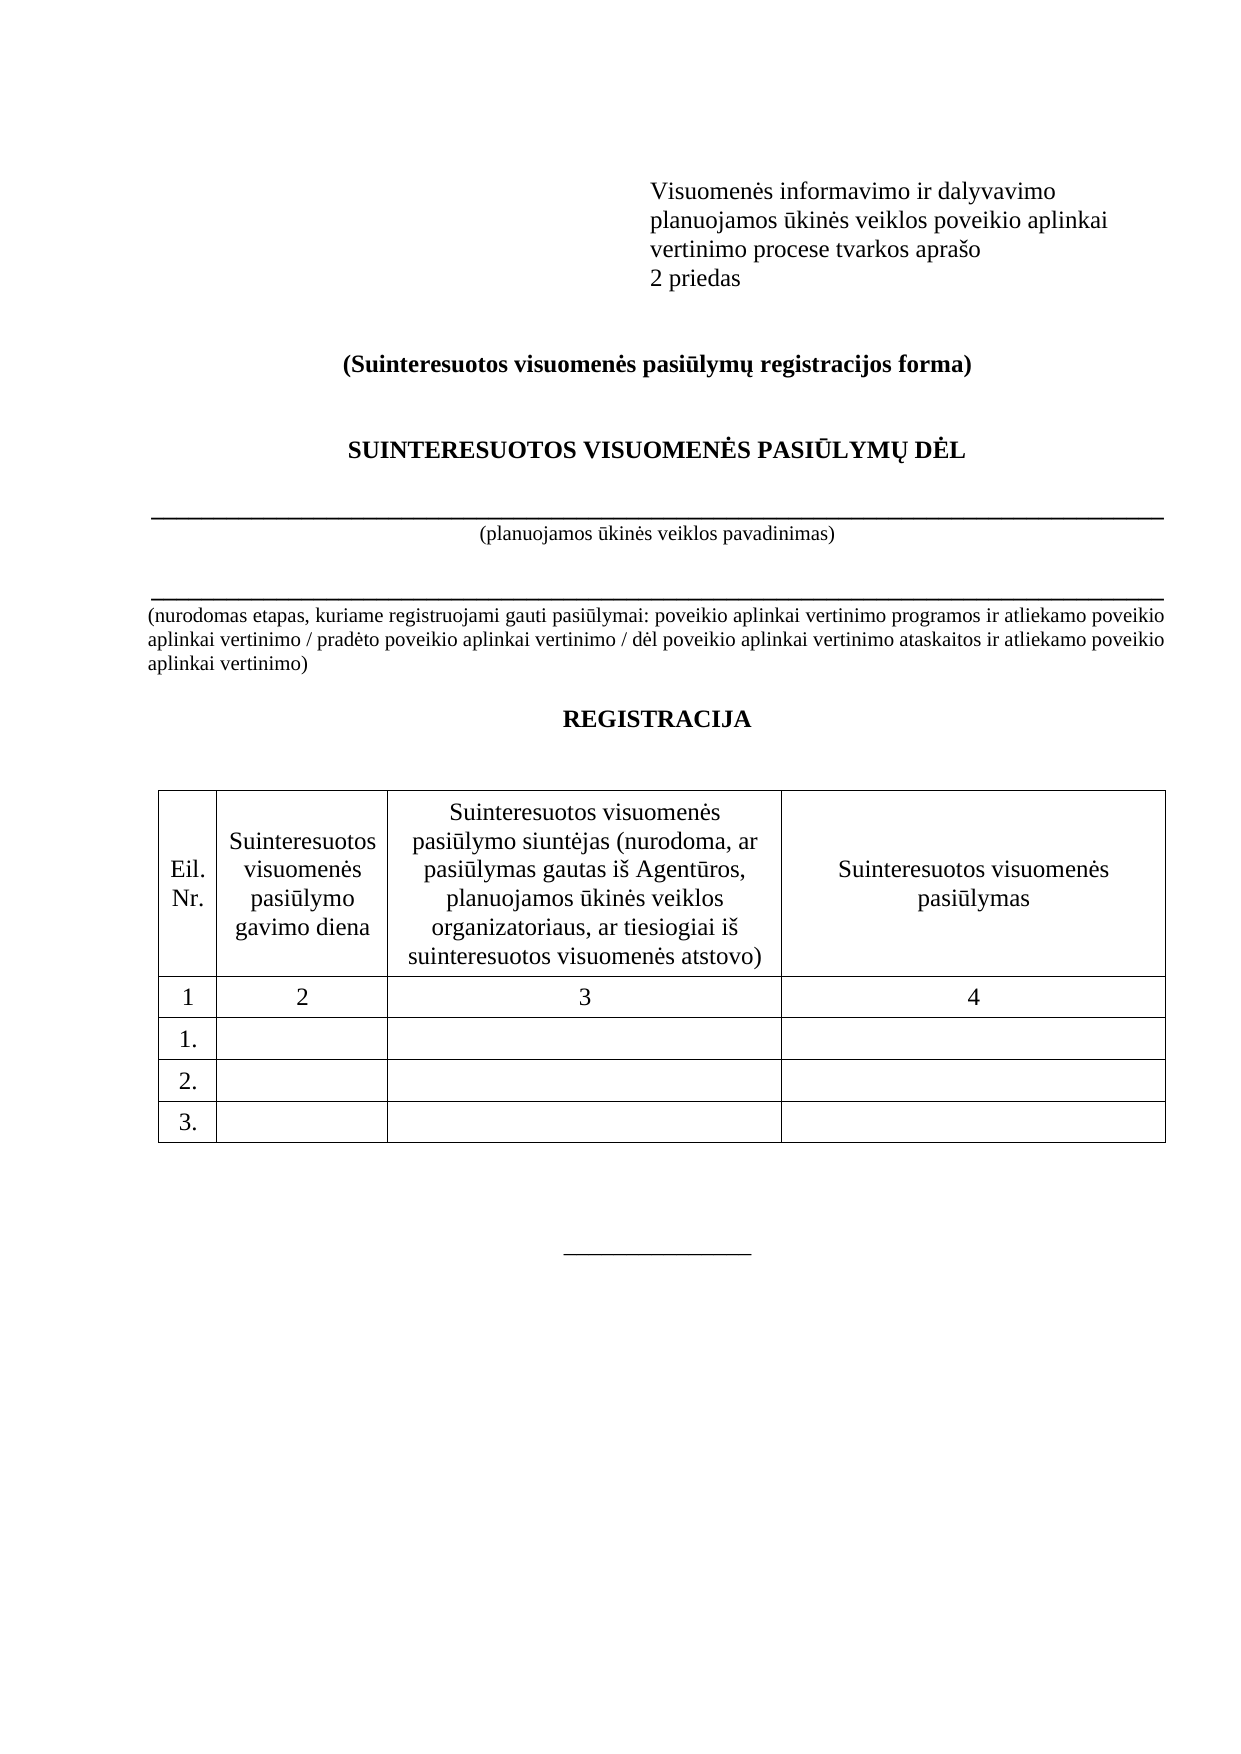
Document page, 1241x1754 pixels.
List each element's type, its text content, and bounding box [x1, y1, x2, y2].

table_header Suinteresuotos visuomenės pasiūlymo siuntėjas (nurodoma, ar pasiūlymas gautas iš Agentūros, planuojamos ūkinės veiklos organizatoriaus, ar tiesiogiai iš suinteresuotos visuomenės atstovo) [388, 791, 781, 976]
table_header Eil. Nr. [159, 791, 216, 976]
table_cell 2. [159, 1060, 216, 1101]
table_cell [388, 1060, 781, 1101]
table_cell [388, 1018, 781, 1059]
table_header Suinteresuotos visuomenės pasiūlymo gavimo diena [217, 791, 387, 976]
table_cell [782, 1018, 1165, 1059]
table_cell 1. [159, 1018, 216, 1059]
table_cell [782, 1102, 1165, 1142]
table_cell 1 [159, 977, 216, 1017]
text SUINTERESUOTOS VISUOMENĖS PASIŪLYMŲ DĖL [148, 435, 1167, 464]
table_cell 4 [782, 977, 1165, 1017]
table_cell 3. [159, 1102, 216, 1142]
text REGISTRACIJA [148, 704, 1167, 733]
table_cell 3 [388, 977, 781, 1017]
table_cell [782, 1060, 1165, 1101]
text 2 priedas [650, 263, 1167, 291]
table_header Suinteresuotos visuomenės pasiūlymas [782, 791, 1165, 976]
text _______________ [148, 1229, 1167, 1258]
text (planuojamos ūkinės veiklos pavadinimas) [148, 521, 1167, 545]
table_cell [388, 1102, 781, 1142]
text (nurodomas etapas, kuriame registruojami gauti pasiūlymai: poveikio aplinkai vertinimo programos ir atliekamo poveikio aplinkai vertinimo / pradėto poveikio aplinkai vertinimo / dėl poveikio aplinkai vertinimo ataskaitos ir atliekamo poveikio aplinkai vertinimo) [148, 603, 1167, 675]
table_cell 2 [217, 977, 387, 1017]
text (Suinteresuotos visuomenės pasiūlymų registracijos forma) [148, 349, 1167, 378]
text _________________________________________________________________________________ [148, 574, 1167, 603]
table_cell [217, 1060, 387, 1101]
text _________________________________________________________________________________ [148, 493, 1167, 521]
text Visuomenės informavimo ir dalyvavimo planuojamos ūkinės veiklos poveikio aplinkai vertinimo procese tvarkos aprašo [650, 176, 1167, 263]
table_cell [217, 1102, 387, 1142]
table_cell [217, 1018, 387, 1059]
